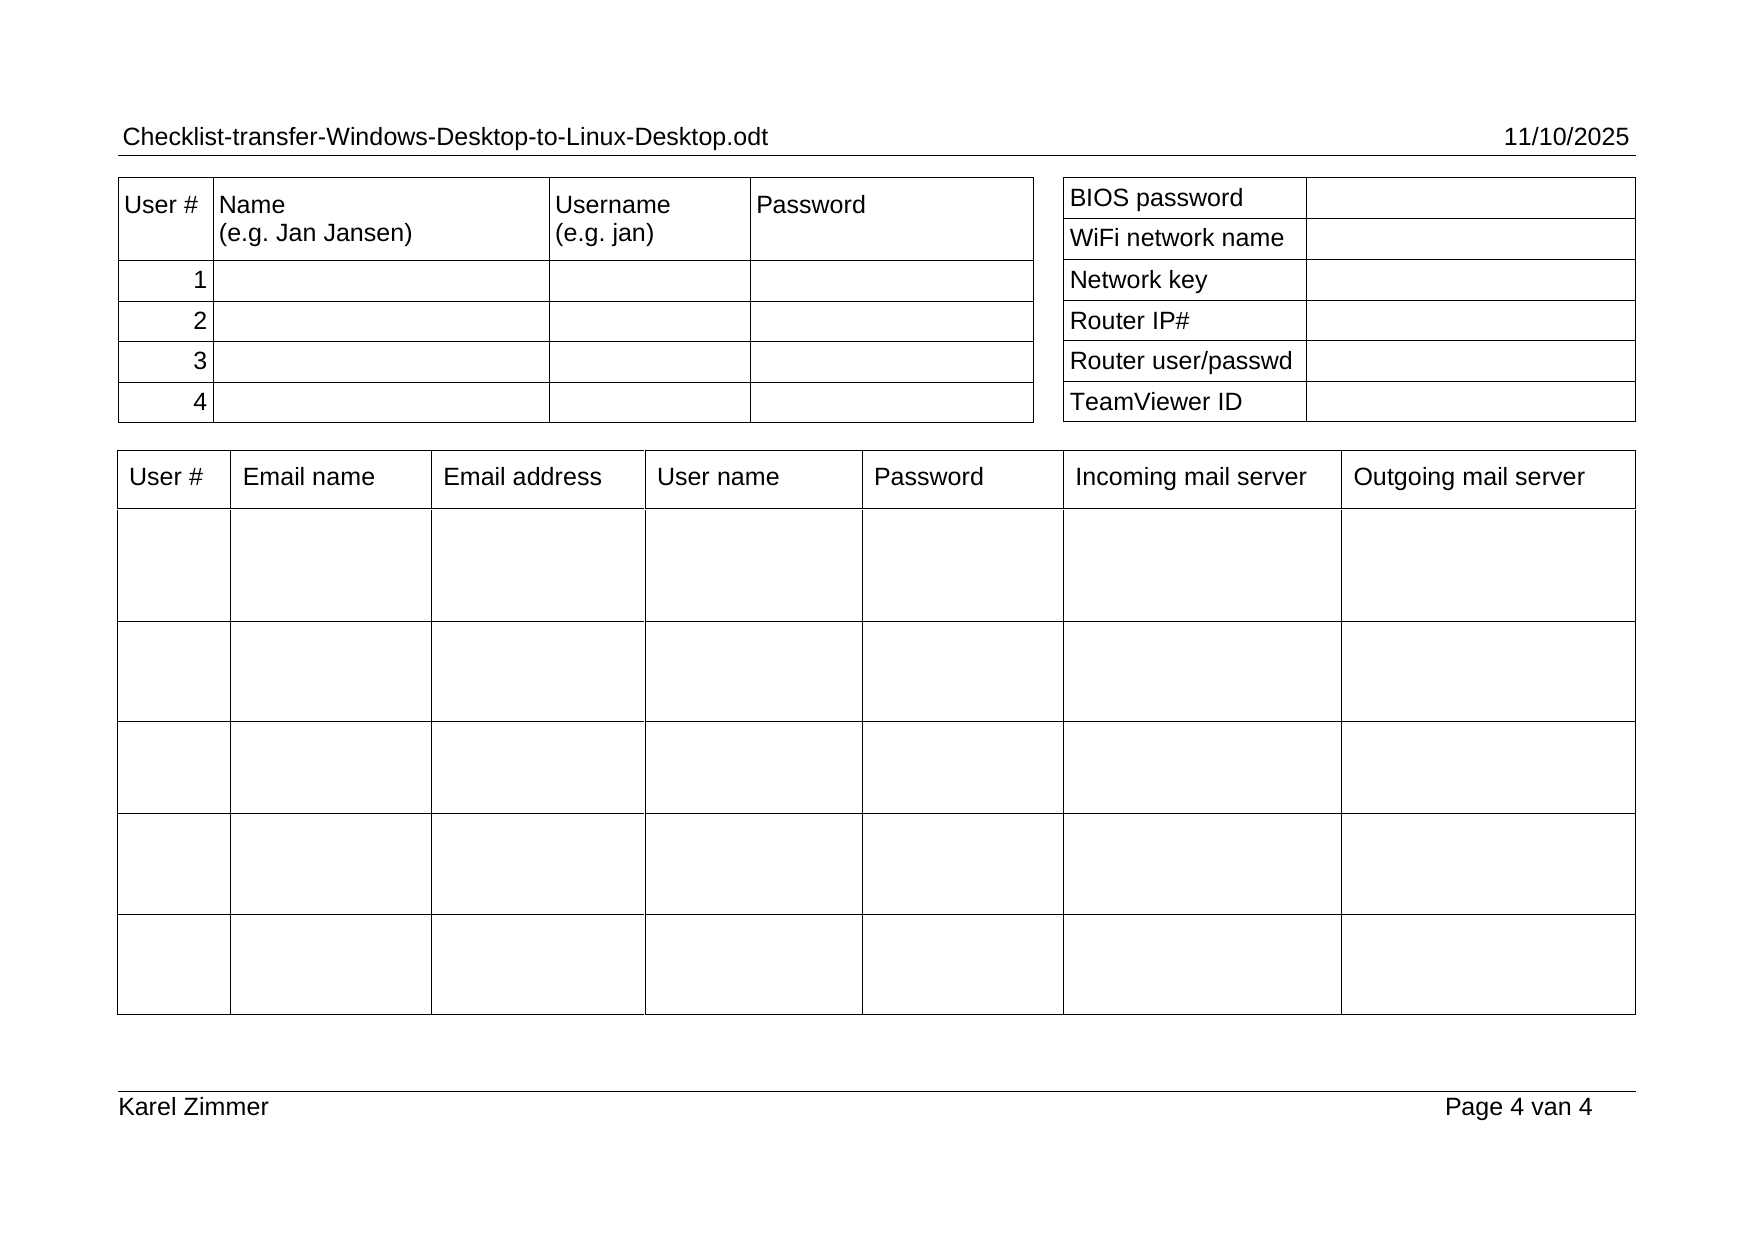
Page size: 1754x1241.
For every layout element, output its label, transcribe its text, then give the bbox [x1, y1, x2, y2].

table_cell [231, 814, 431, 914]
table_cell [1064, 915, 1341, 1014]
table_header User # [119, 178, 213, 260]
table_cell [214, 342, 549, 382]
table_cell [863, 814, 1063, 914]
table_cell [214, 383, 549, 422]
table_cell TeamViewer ID [1064, 382, 1306, 421]
table_cell [1307, 260, 1635, 300]
table_cell [118, 622, 230, 721]
table_cell [1342, 510, 1635, 621]
table_cell [432, 510, 644, 621]
table_cell [863, 622, 1063, 721]
table_cell 4 [119, 383, 213, 422]
table_cell [646, 814, 862, 914]
table_cell [1034, 219, 1063, 260]
table_cell [1064, 814, 1341, 914]
table_cell [1064, 722, 1341, 813]
table_cell [1064, 622, 1341, 721]
table_header Outgoing mail server [1342, 451, 1635, 508]
table_cell Router IP# [1064, 301, 1306, 340]
table_cell [751, 261, 1033, 301]
table_cell [432, 814, 644, 914]
table_cell [432, 622, 644, 721]
table_header Password [751, 178, 1033, 260]
table_cell [1064, 510, 1341, 621]
table_cell [646, 722, 862, 813]
table_cell [1307, 382, 1635, 421]
table_cell [550, 342, 750, 382]
table_cell [118, 510, 230, 621]
table_header BIOS password [1064, 178, 1306, 218]
table_cell [1307, 219, 1635, 259]
table_cell [646, 510, 862, 621]
table_cell [1307, 301, 1635, 340]
table_cell [118, 814, 230, 914]
table_cell [118, 915, 230, 1014]
table_header Name (e.g. Jan Jansen) [214, 178, 549, 260]
table_cell [214, 302, 549, 341]
table_header User # [118, 451, 230, 508]
table_cell [751, 342, 1033, 382]
table_cell [1342, 915, 1635, 1014]
table_cell [1307, 341, 1635, 381]
table_cell [1342, 622, 1635, 721]
table_header Password [863, 451, 1063, 508]
table_cell 1 [119, 261, 213, 301]
table_cell [863, 915, 1063, 1014]
table_cell [550, 302, 750, 341]
table_cell [863, 722, 1063, 813]
table_cell [432, 722, 644, 813]
table_header [1307, 178, 1635, 218]
table_cell Router user/passwd [1064, 341, 1306, 381]
table_cell [231, 722, 431, 813]
table_cell [863, 510, 1063, 621]
table_cell [751, 383, 1033, 422]
table_header Email address [432, 451, 644, 508]
table_cell [1034, 260, 1063, 301]
table_cell 3 [119, 342, 213, 382]
table_cell [1034, 301, 1063, 341]
table_cell [1034, 382, 1063, 422]
table_cell [214, 261, 549, 301]
table_header Email name [231, 451, 431, 508]
table_cell [1034, 341, 1063, 382]
table_cell Network key [1064, 260, 1306, 300]
table_cell [751, 302, 1033, 341]
table_header [1034, 177, 1063, 219]
table_header User name [646, 451, 862, 508]
table_cell [118, 722, 230, 813]
table_cell [550, 383, 750, 422]
table_header Username (e.g. jan) [550, 178, 750, 260]
table_cell [231, 915, 431, 1014]
table_cell [646, 915, 862, 1014]
table_cell [646, 622, 862, 721]
table_cell [231, 510, 431, 621]
table_cell [432, 915, 644, 1014]
table_header Incoming mail server [1064, 451, 1341, 508]
table_cell [550, 261, 750, 301]
table_cell [231, 622, 431, 721]
table_cell 2 [119, 302, 213, 341]
table_cell [1342, 722, 1635, 813]
table_cell [1342, 814, 1635, 914]
table_cell WiFi network name [1064, 219, 1306, 259]
